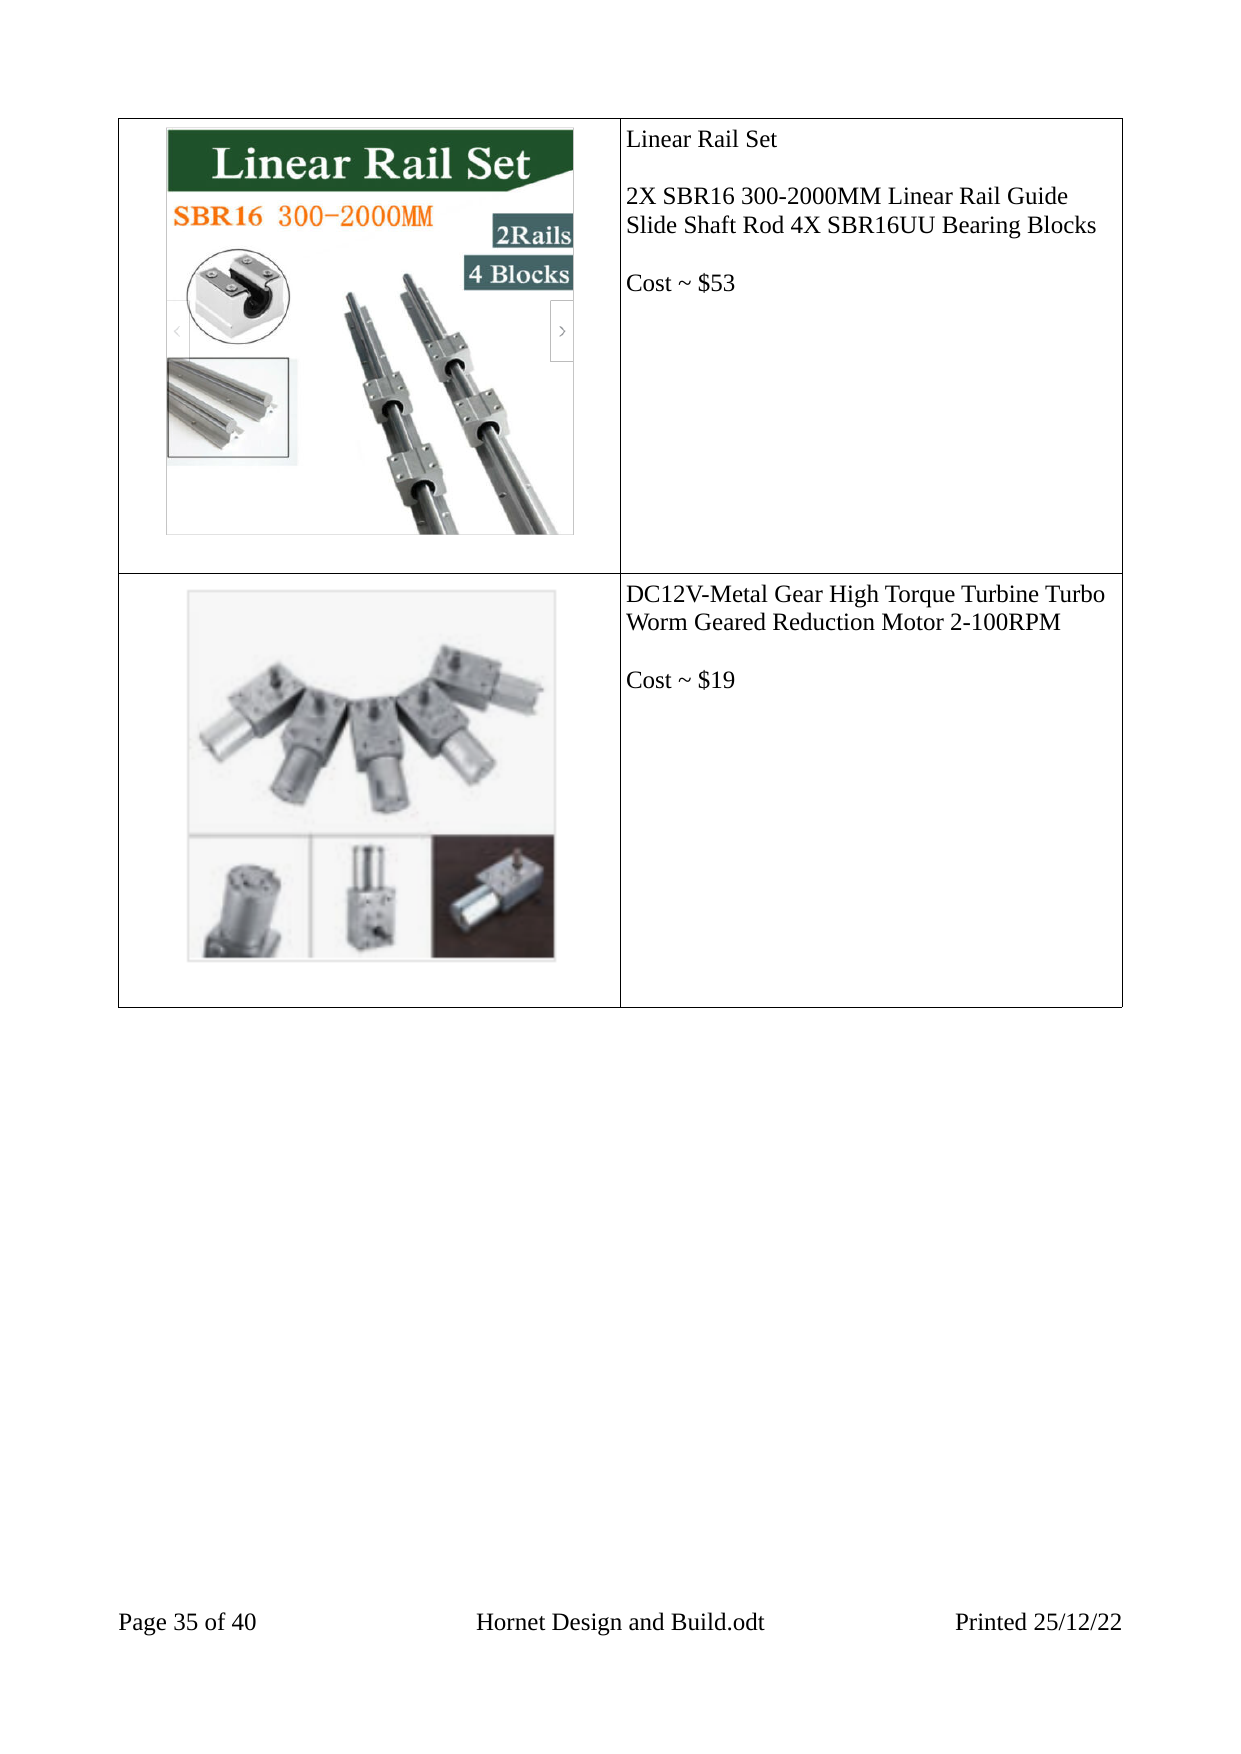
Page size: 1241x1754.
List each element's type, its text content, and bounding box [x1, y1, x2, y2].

picture [171, 578, 567, 973]
picture [161, 123, 577, 539]
table_cell Linear Rail Set 2X SBR16 300-2000MM Linear Rail Guide Slide Shaft Rod 4X SBR16UU Bearing Blocks Cost ~ $53 [621, 119, 1122, 573]
table_cell DC12V-Metal Gear High Torque Turbine Turbo Worm Geared Reduction Motor 2-100RPM Cost ~ $19 [621, 574, 1122, 1007]
table_cell [119, 119, 620, 573]
table_cell [119, 574, 620, 1007]
